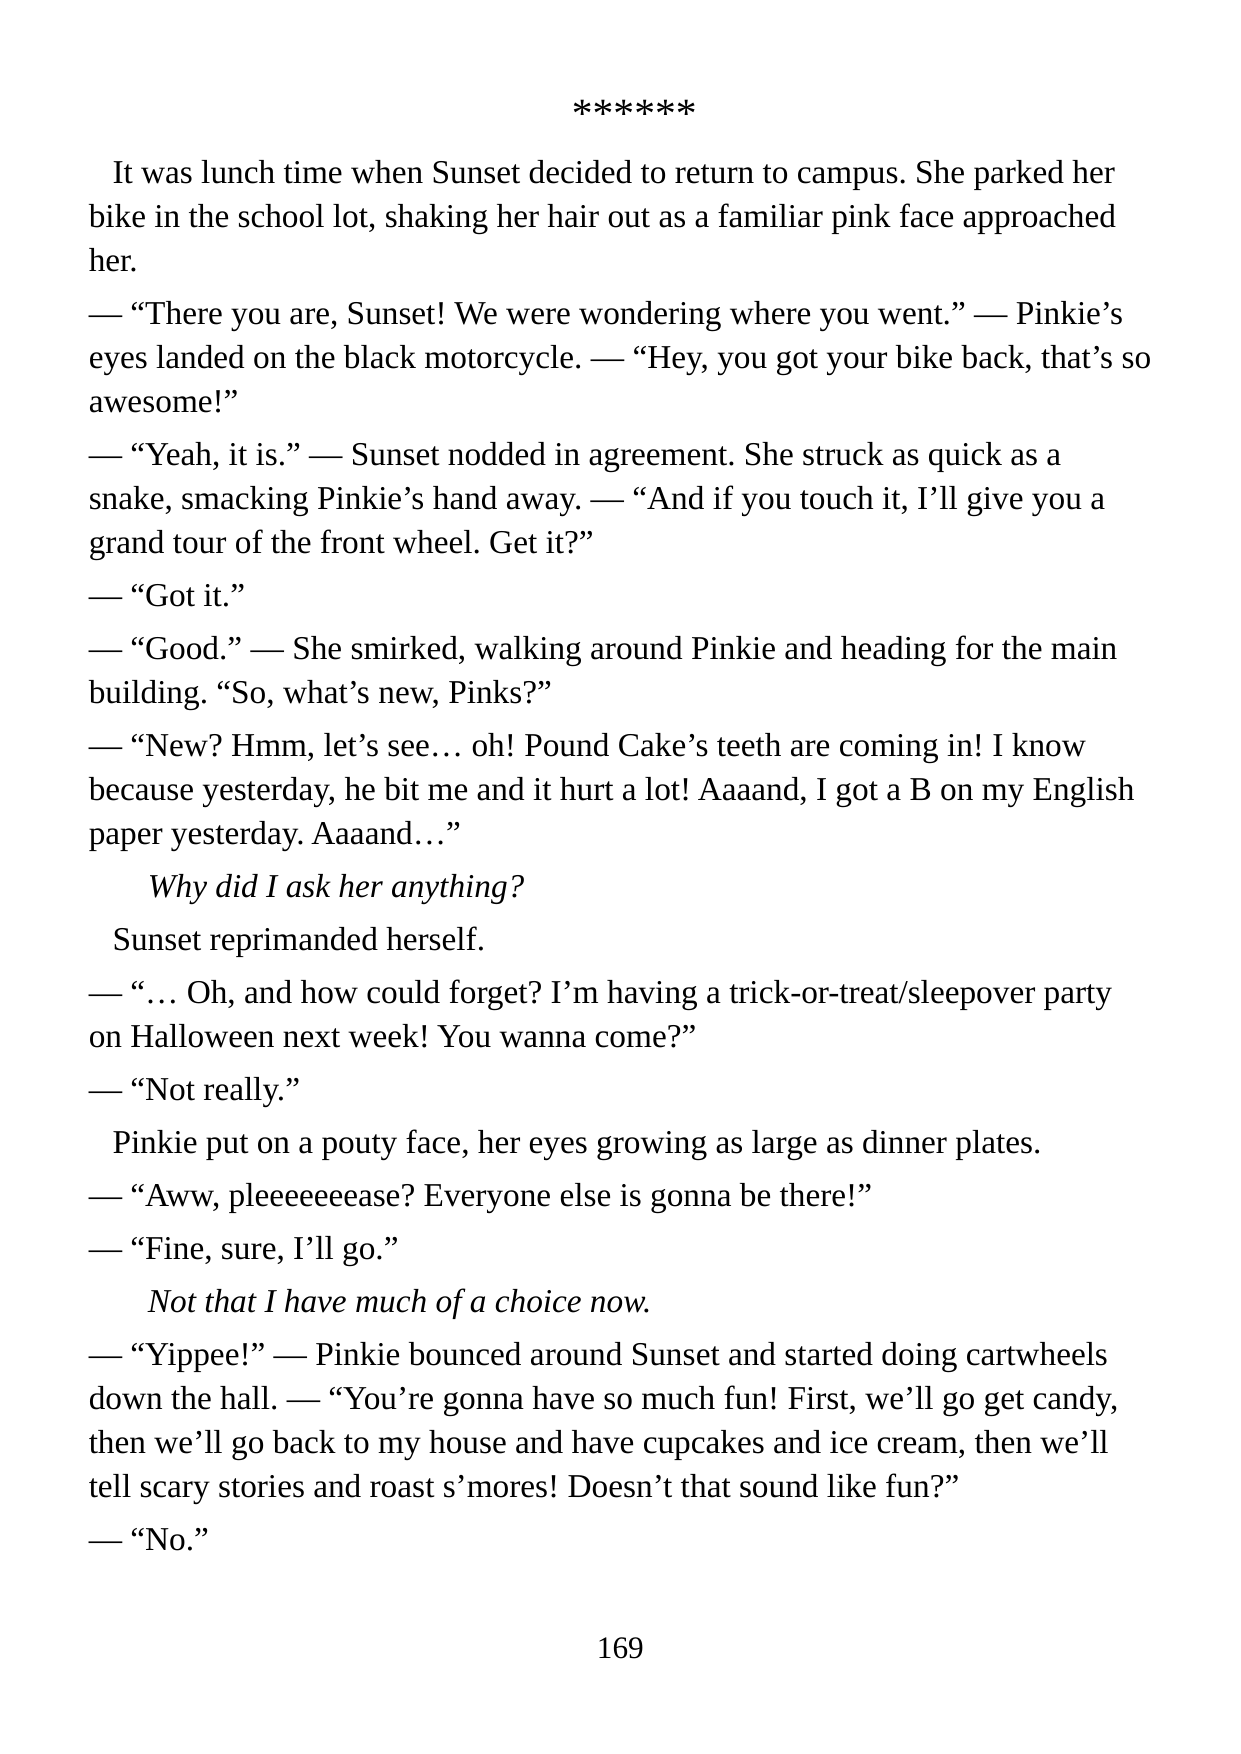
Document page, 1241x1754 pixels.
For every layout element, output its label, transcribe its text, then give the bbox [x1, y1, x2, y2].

text Pinkie put on a pouty face, her eyes growing as large as dinner plates. [88, 1122, 1152, 1161]
text — “No.” [88, 1519, 1152, 1557]
text — “Good.” — She smirked, walking around Pinkie and heading for the main building. “So, what’s new, Pinks?” [88, 628, 1152, 711]
text — “Aww, pleeeeeeease? Everyone else is gonna be there!” [88, 1175, 1152, 1213]
text — “Yippee!” — Pinkie bounced around Sunset and started doing cartwheels down the hall. — “You’re gonna have so much fun! First, we’ll go get candy, then we’ll go back to my house and have cupcakes and ice cream, then we’ll tell scary stories and roast s’mores! Doesn’t that sound like fun?” [88, 1334, 1152, 1504]
text — “Yeah, it is.” — Sunset nodded in agreement. She struck as quick as a snake, smacking Pinkie’s hand away. — “And if you touch it, I’ll give you a grand tour of the front wheel. Get it?” [88, 434, 1152, 561]
text Why did I ask her anything? [88, 867, 1152, 905]
text — “Not really.” [88, 1069, 1152, 1108]
text — “Got it.” [88, 576, 1152, 614]
text — “… Oh, and how could forget? I’m having a trick-or-treat/sleepover party on Halloween next week! You wanna come?” [88, 972, 1152, 1055]
text — “Fine, sure, I’ll go.” [88, 1228, 1152, 1266]
text Not that I have much of a choice now. [88, 1281, 1152, 1319]
text — “There you are, Sunset! We were wondering where you went.” — Pinkie’s eyes landed on the black motorcycle. — “Hey, you got your bike back, that’s so awesome!” [88, 293, 1152, 420]
text — “New? Hmm, let’s see… oh! Pound Cake’s teeth are coming in! I know because yesterday, he bit me and it hurt a lot! Aaaand, I got a B on my English paper yesterday. Aaaand…” [88, 726, 1152, 852]
text It was lunch time when Sunset decided to return to campus. She parked her bike in the school lot, shaking her hair out as a familiar pink face approached her. [88, 152, 1152, 279]
text Sunset reprimanded herself. [88, 919, 1152, 958]
text ****** [88, 88, 1152, 136]
